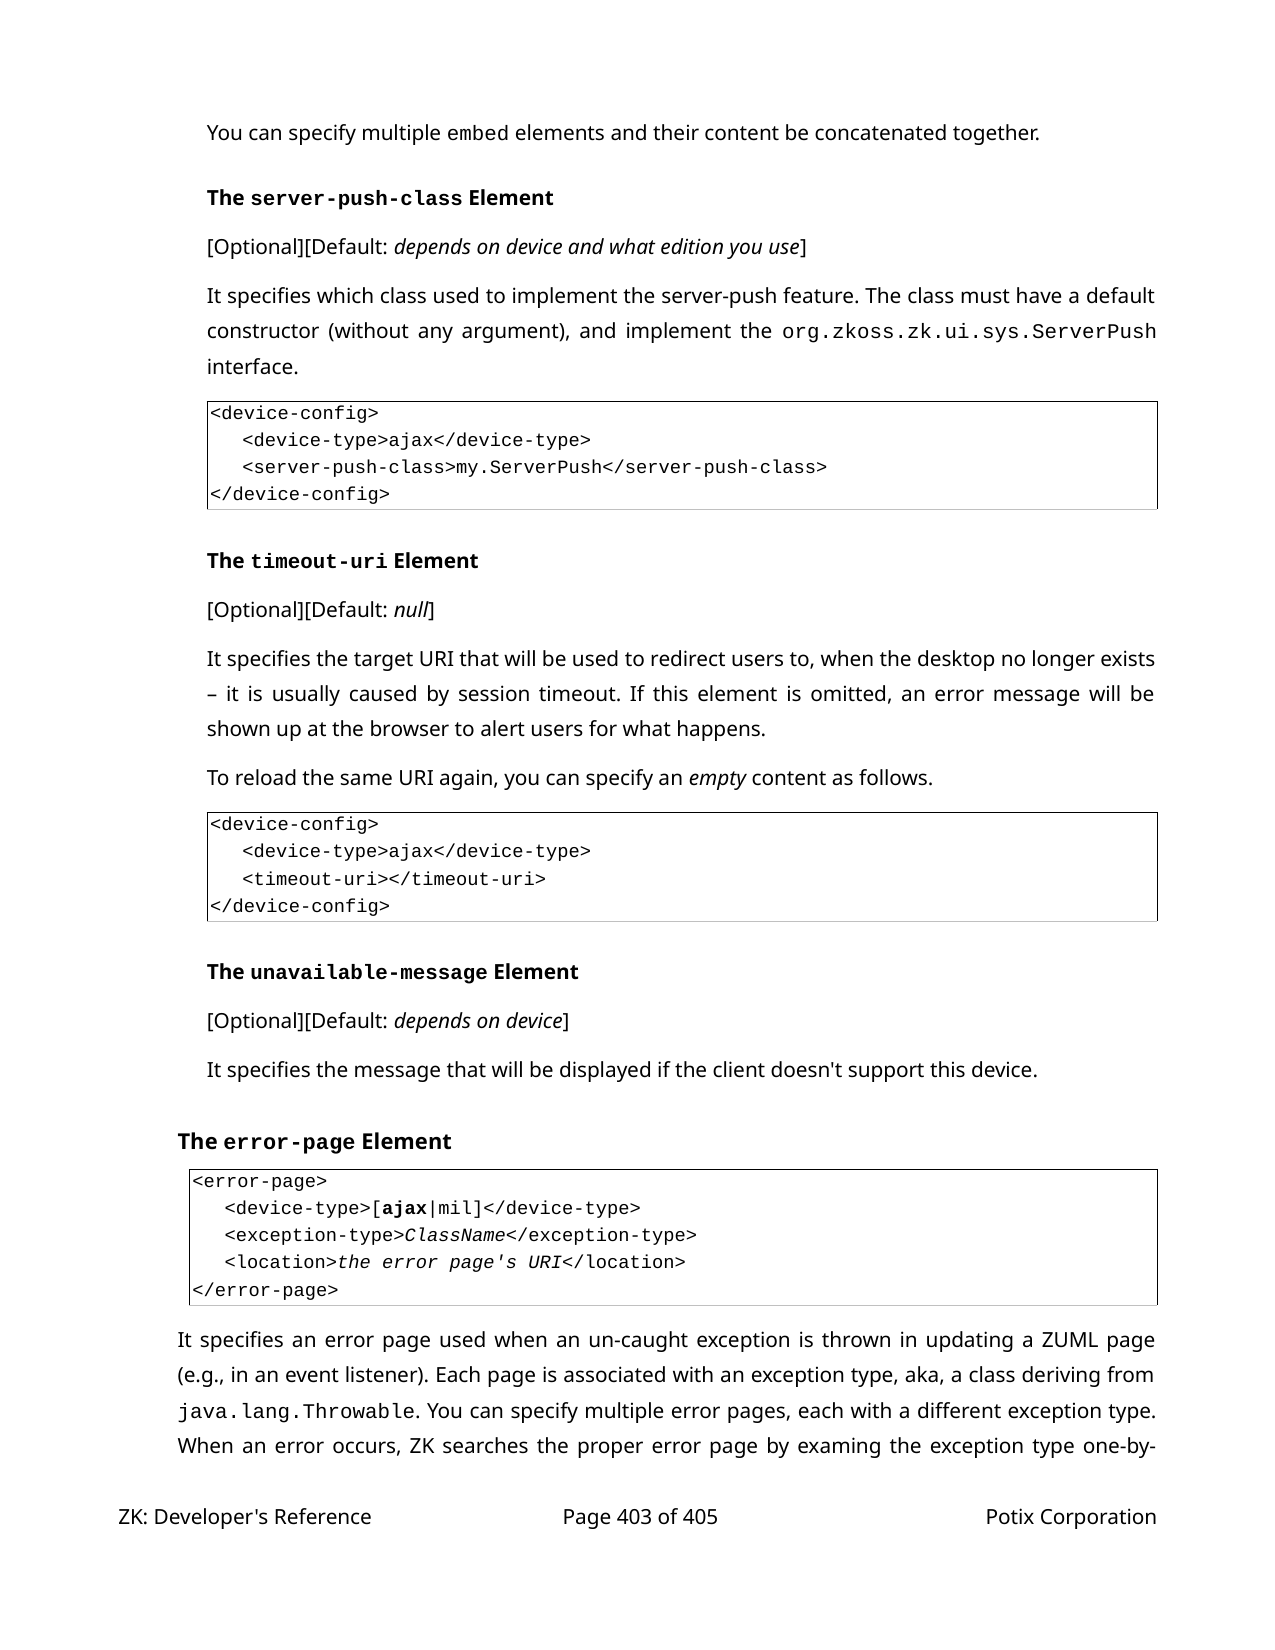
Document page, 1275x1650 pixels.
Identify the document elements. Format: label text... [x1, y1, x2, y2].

text <device-type>[ajax|mil]</device-type> [190, 1196, 1157, 1220]
text It specifies which class used to implement the server-push feature. The class must have a default constructor (without any argument), and implement the org.zkoss.zk.ui.sys.ServerPush interface. [207, 281, 1157, 380]
text <timeout-uri></timeout-uri> [208, 866, 1157, 891]
text [Optional][Default: depends on device and what edition you use] [207, 232, 1157, 261]
text <location>the error page's URI</location> [190, 1250, 1157, 1274]
text <device-type>ajax</device-type> <server-push-class>my.ServerPush</server-push-class> [208, 428, 1157, 479]
text <device-type>ajax</device-type> [208, 839, 1157, 863]
subtitle The error-page Element [177, 1126, 1157, 1156]
text It specifies an error page used when an un-caught exception is thrown in updating a ZUML page (e.g., in an event listener). Each page is associated with an exception type, aka, a class deriving from java.lang.Throwable. You can specify multiple error pages, each with a different exception type. When an error occurs, ZK searches the proper error page by examing the exception type one-by- [177, 1325, 1157, 1459]
text You can specify multiple embed elements and their content be concatenated together. [207, 118, 1157, 147]
text It specifies the target URI that will be used to redirect users to, when the desktop no longer exists – it is usually caused by session timeout. If this element is omitted, an error message will be shown up at the browser to alert users for what happens. [207, 644, 1157, 742]
text <device-config> [208, 813, 1157, 836]
subtitle The timeout-uri Element [207, 546, 1157, 574]
subtitle The unavailable-message Element [207, 957, 1157, 986]
text It specifies the message that will be displayed if the client doesn't support this device. [207, 1056, 1157, 1084]
text </device-config> [208, 482, 1157, 509]
text <exception-type>ClassName</exception-type> [190, 1223, 1157, 1247]
text <error-page> [190, 1170, 1157, 1193]
text [Optional][Default: null] [207, 595, 1157, 623]
text To reload the same URI again, you can specify an empty content as follows. [207, 763, 1157, 791]
text </device-config> [208, 893, 1157, 921]
text [Optional][Default: depends on device] [207, 1007, 1157, 1035]
subtitle The server-push-class Element [207, 183, 1157, 212]
text <device-config> [208, 402, 1157, 425]
text </error-page> [190, 1277, 1157, 1305]
